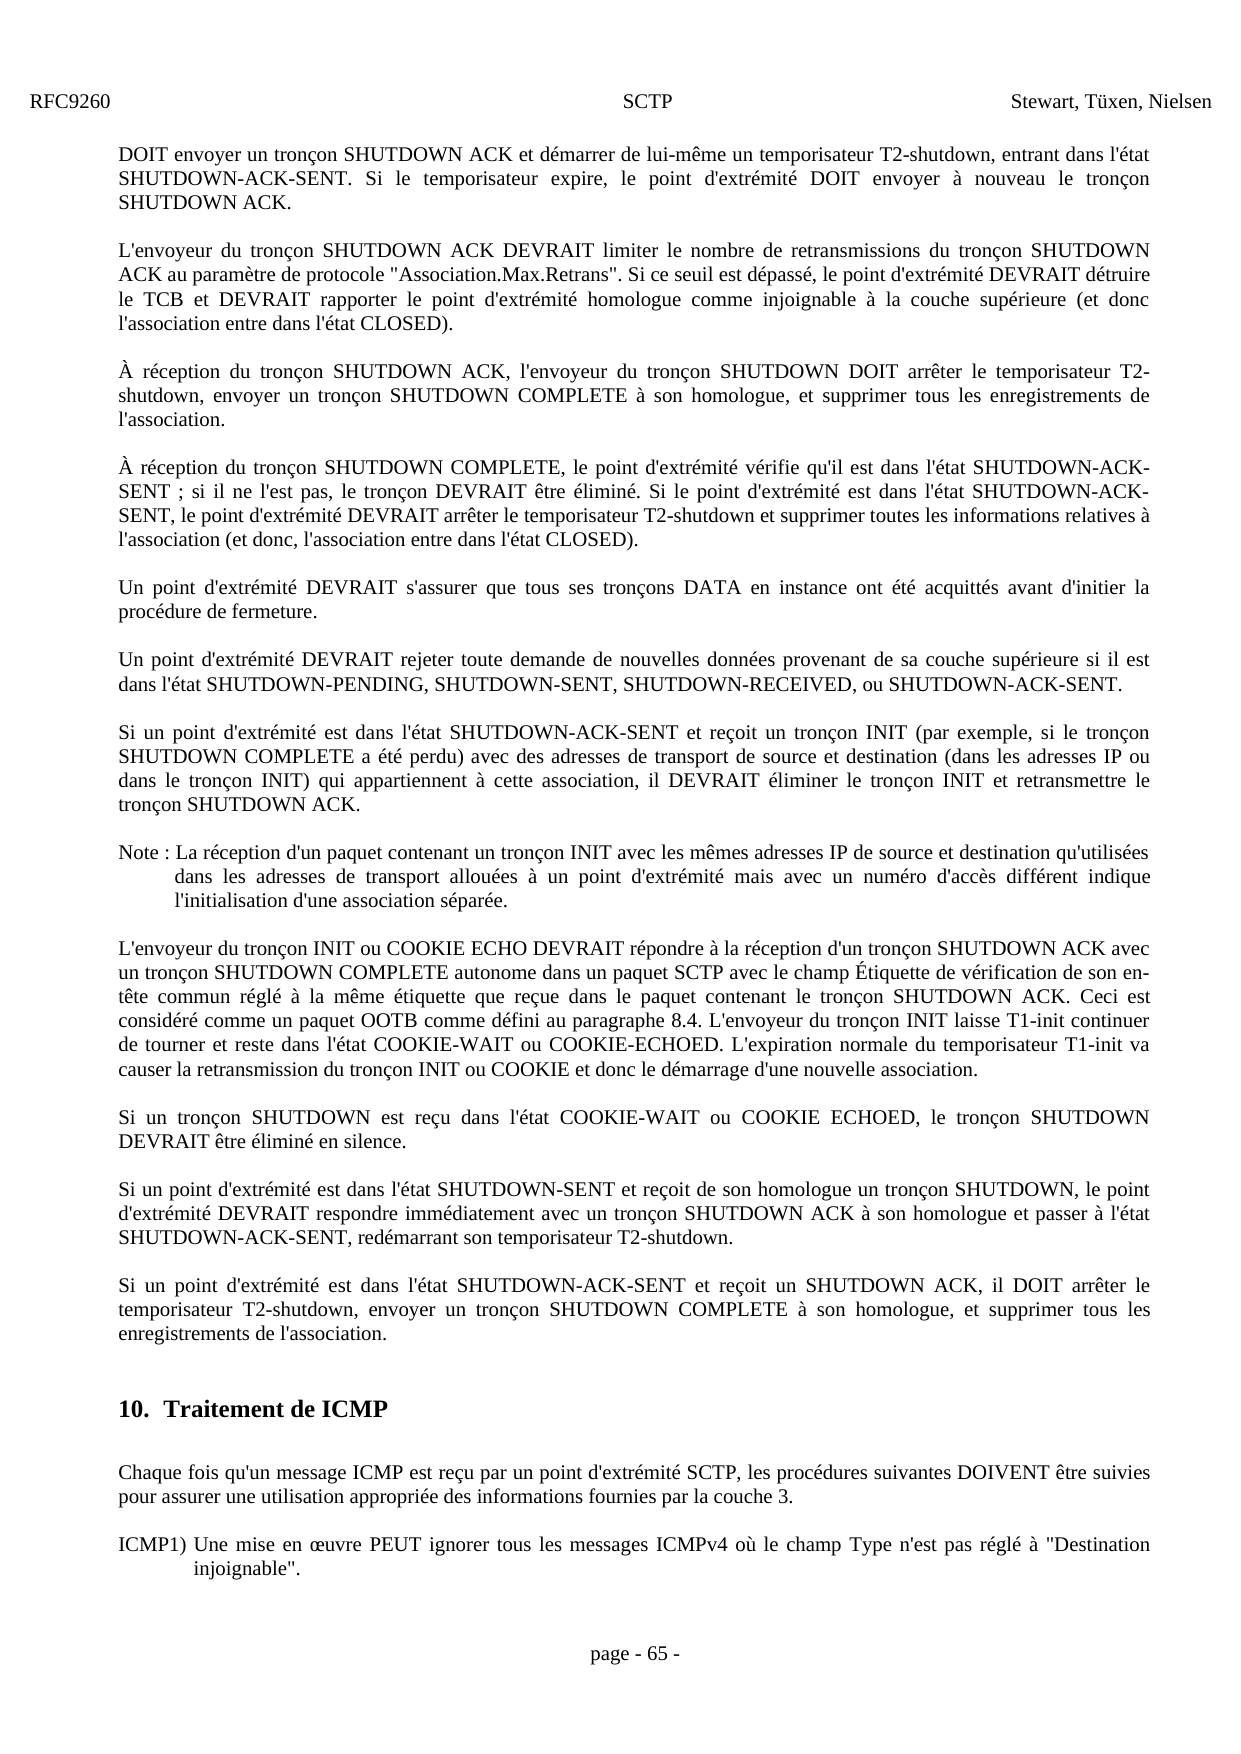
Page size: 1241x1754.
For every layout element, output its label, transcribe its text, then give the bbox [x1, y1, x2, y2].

text DOIT envoyer un tronçon SHUTDOWN ACK et démarrer de lui-même un temporisateur T2-shutdown, entrant dans l'état SHUTDOWN-ACK-SENT. Si le temporisateur expire, le point d'extrémité DOIT envoyer à nouveau le tronçon SHUTDOWN ACK. [118, 142, 1152, 214]
text Si un point d'extrémité est dans l'état SHUTDOWN-ACK-SENT et reçoit un SHUTDOWN ACK, il DOIT arrêter le temporisateur T2-shutdown, envoyer un tronçon SHUTDOWN COMPLETE à son homologue, et supprimer tous les enregistrements de l'association. [118, 1273, 1152, 1345]
text Si un point d'extrémité est dans l'état SHUTDOWN-SENT et reçoit de son homologue un tronçon SHUTDOWN, le point d'extrémité DEVRAIT respondre immédiatement avec un tronçon SHUTDOWN ACK à son homologue et passer à l'état SHUTDOWN-ACK-SENT, redémarrant son temporisateur T2-shutdown. [118, 1177, 1152, 1249]
text À réception du tronçon SHUTDOWN ACK, l'envoyeur du tronçon SHUTDOWN DOIT arrêter le temporisateur T2-shutdown, envoyer un tronçon SHUTDOWN COMPLETE à son homologue, et supprimer tous les enregistrements de l'association. [118, 359, 1152, 431]
text Si un tronçon SHUTDOWN est reçu dans l'état COOKIE-WAIT ou COOKIE ECHOED, le tronçon SHUTDOWN DEVRAIT être éliminé en silence. [118, 1104, 1152, 1153]
text L'envoyeur du tronçon INIT ou COOKIE ECHO DEVRAIT répondre à la réception d'un tronçon SHUTDOWN ACK avec un tronçon SHUTDOWN COMPLETE autonome dans un paquet SCTP avec le champ Étiquette de vérification de son en-tête commun réglé à la même étiquette que reçue dans le paquet contenant le tronçon SHUTDOWN ACK. Ceci est considéré comme un paquet OOTB comme défini au paragraphe 8.4. L'envoyeur du tronçon INIT laisse T1-init continuer de tourner et reste dans l'état COOKIE-WAIT ou COOKIE-ECHOED. L'expiration normale du temporisateur T1-init va causer la retransmission du tronçon INIT ou COOKIE et donc le démarrage d'une nouvelle association. [118, 936, 1152, 1081]
text Chaque fois qu'un message ICMP est reçu par un point d'extrémité SCTP, les procédures suivantes DOIVENT être suivies pour assurer une utilisation appropriée des informations fournies par la couche 3. [118, 1459, 1152, 1508]
text Un point d'extrémité DEVRAIT s'assurer que tous ses tronçons DATA en instance ont été acquittés avant d'initier la procédure de fermeture. [118, 575, 1152, 623]
text Note : La réception d'un paquet contenant un tronçon INIT avec les mêmes adresses IP de source et destination qu'utilisées dans les adresses de transport allouées à un point d'extrémité mais avec un numéro d'accès différent indique l'initialisation d'une association séparée. [118, 840, 1152, 912]
subtitle 10. Traitement de ICMP [118, 1394, 1152, 1423]
text Un point d'extrémité DEVRAIT rejeter toute demande de nouvelles données provenant de sa couche supérieure si il est dans l'état SHUTDOWN-PENDING, SHUTDOWN-SENT, SHUTDOWN-RECEIVED, ou SHUTDOWN-ACK-SENT. [118, 647, 1152, 696]
text Si un point d'extrémité est dans l'état SHUTDOWN-ACK-SENT et reçoit un tronçon INIT (par exemple, si le tronçon SHUTDOWN COMPLETE a été perdu) avec des adresses de transport de source et destination (dans les adresses IP ou dans le tronçon INIT) qui appartiennent à cette association, il DEVRAIT éliminer le tronçon INIT et retransmettre le tronçon SHUTDOWN ACK. [118, 719, 1152, 816]
text ICMP1) Une mise en œuvre PEUT ignorer tous les messages ICMPv4 où le champ Type n'est pas réglé à "Destination injoignable". [118, 1532, 1152, 1580]
text L'envoyeur du tronçon SHUTDOWN ACK DEVRAIT limiter le nombre de retransmissions du tronçon SHUTDOWN ACK au paramètre de protocole "Association.Max.Retrans". Si ce seuil est dépassé, le point d'extrémité DEVRAIT détruire le TCB et DEVRAIT rapporter le point d'extrémité homologue comme injoignable à la couche supérieure (et donc l'association entre dans l'état CLOSED). [118, 238, 1152, 334]
text À réception du tronçon SHUTDOWN COMPLETE, le point d'extrémité vérifie qu'il est dans l'état SHUTDOWN-ACK-SENT ; si il ne l'est pas, le tronçon DEVRAIT être éliminé. Si le point d'extrémité est dans l'état SHUTDOWN-ACK-SENT, le point d'extrémité DEVRAIT arrêter le temporisateur T2-shutdown et supprimer toutes les informations relatives à l'association (et donc, l'association entre dans l'état CLOSED). [118, 455, 1152, 551]
